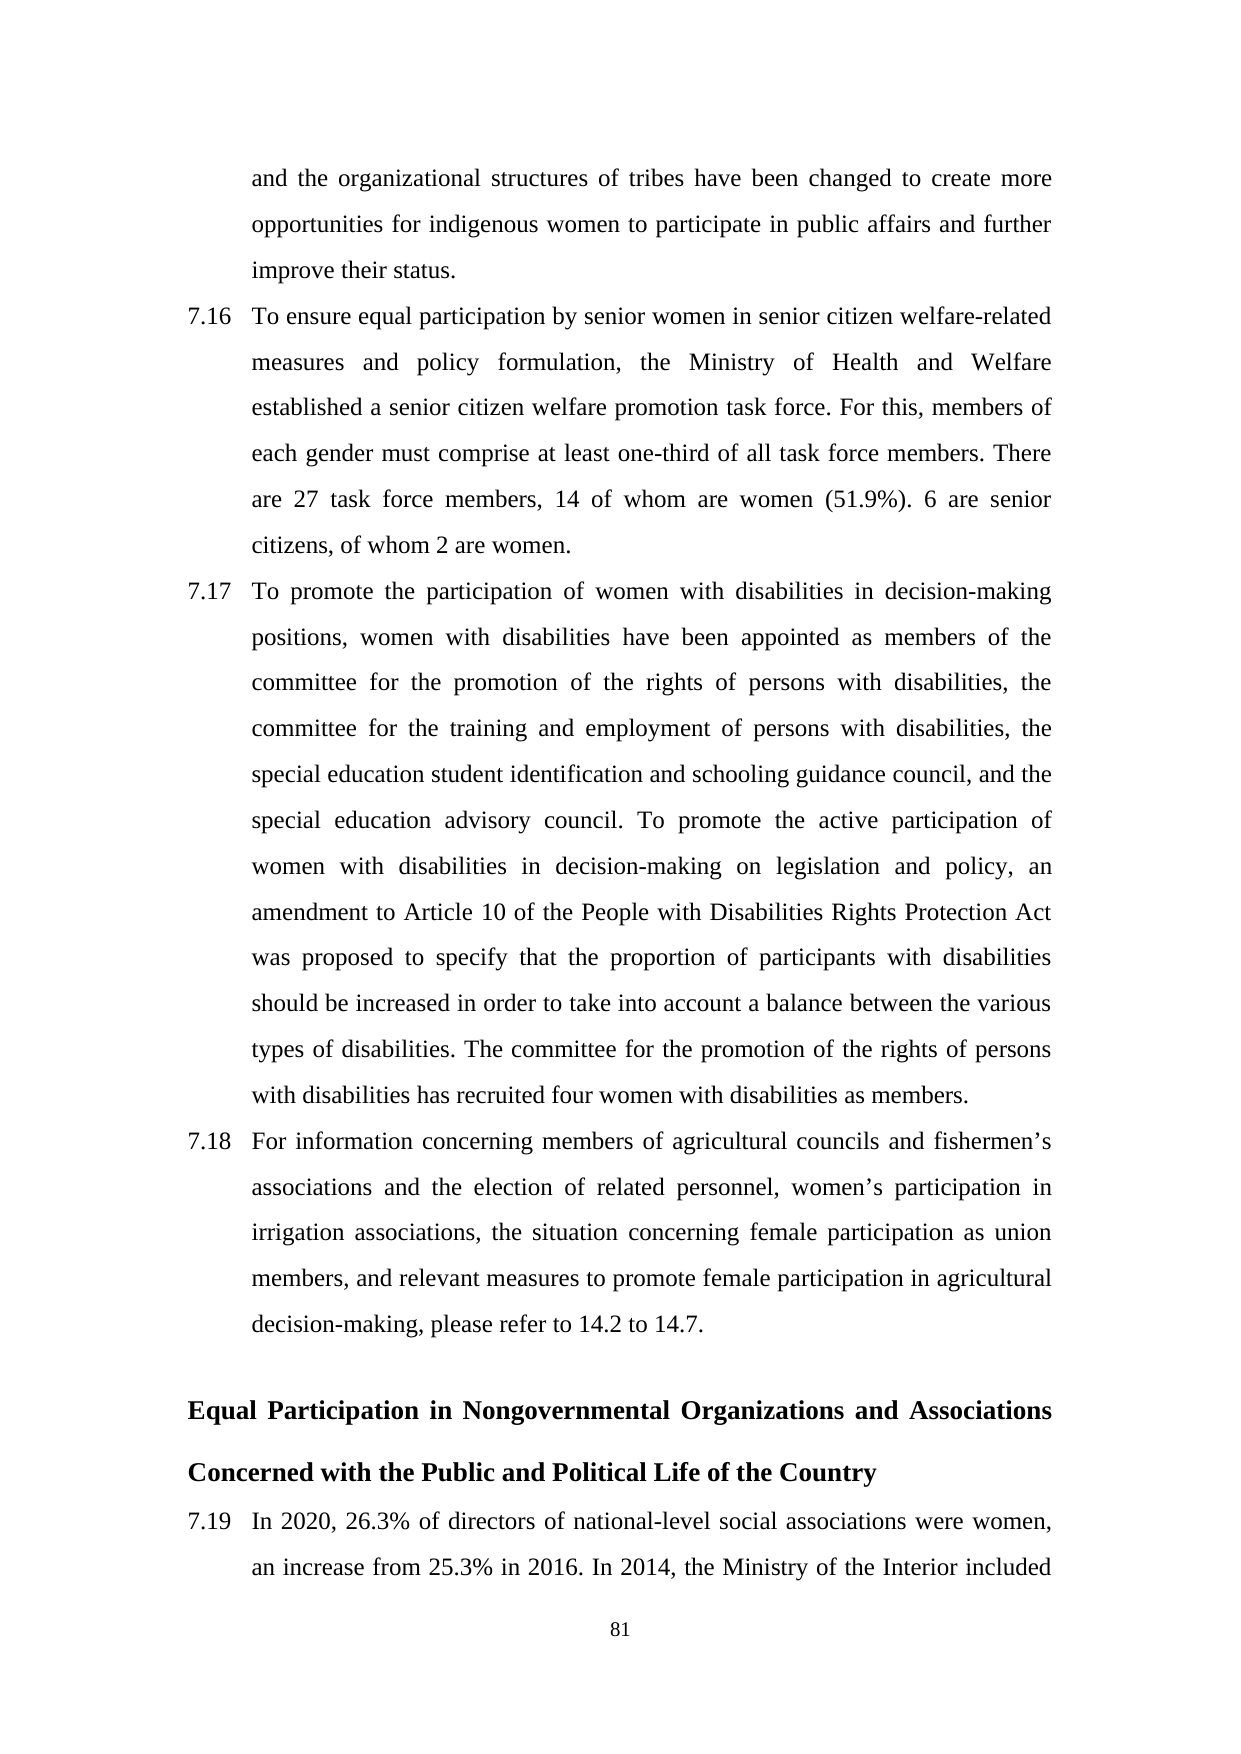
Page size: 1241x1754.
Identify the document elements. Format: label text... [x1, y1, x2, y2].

list To promote the participation of women with disabilities in decision-making positions, women with disabilities have been appointed as members of the committee for the promotion of the rights of persons with disabilities, the committee for the training and employment of persons with disabilities, the special education student identification and schooling guidance council, and the special education advisory council. To promote the active participation of women with disabilities in decision-making on legislation and policy, an amendment to Article 10 of the People with Disabilities Rights Protection Act was proposed to specify that the proportion of participants with disabilities should be increased in order to take into account a balance between the various types of disabilities. The committee for the promotion of the rights of persons with disabilities has recruited four women with disabilities as members. [187, 562, 1053, 1112]
subtitle Equal Participation in Nongovernmental Organizations and Associations Concerned with the Public and Political Life of the Country [187, 1368, 1053, 1493]
list In 2020, 26.3% of directors of national-level social associations were women, an increase from 25.3% in 2016. In 2014, the Ministry of the Interior included [187, 1493, 1053, 1584]
list and the organizational structures of tribes have been changed to create more opportunities for indigenous women to participate in public affairs and further improve their status. [187, 150, 1053, 287]
list To ensure equal participation by senior women in senior citizen welfare-related measures and policy formulation, the Ministry of Health and Welfare established a senior citizen welfare promotion task force. For this, members of each gender must comprise at least one-third of all task force members. There are 27 task force members, 14 of whom are women (51.9%). 6 are senior citizens, of whom 2 are women. [187, 287, 1053, 562]
list For information concerning members of agricultural councils and fishermen’s associations and the election of related personnel, women’s participation in irrigation associations, the situation concerning female participation as union members, and relevant measures to promote female participation in agricultural decision-making, please refer to 14.2 to 14.7. [187, 1112, 1053, 1342]
